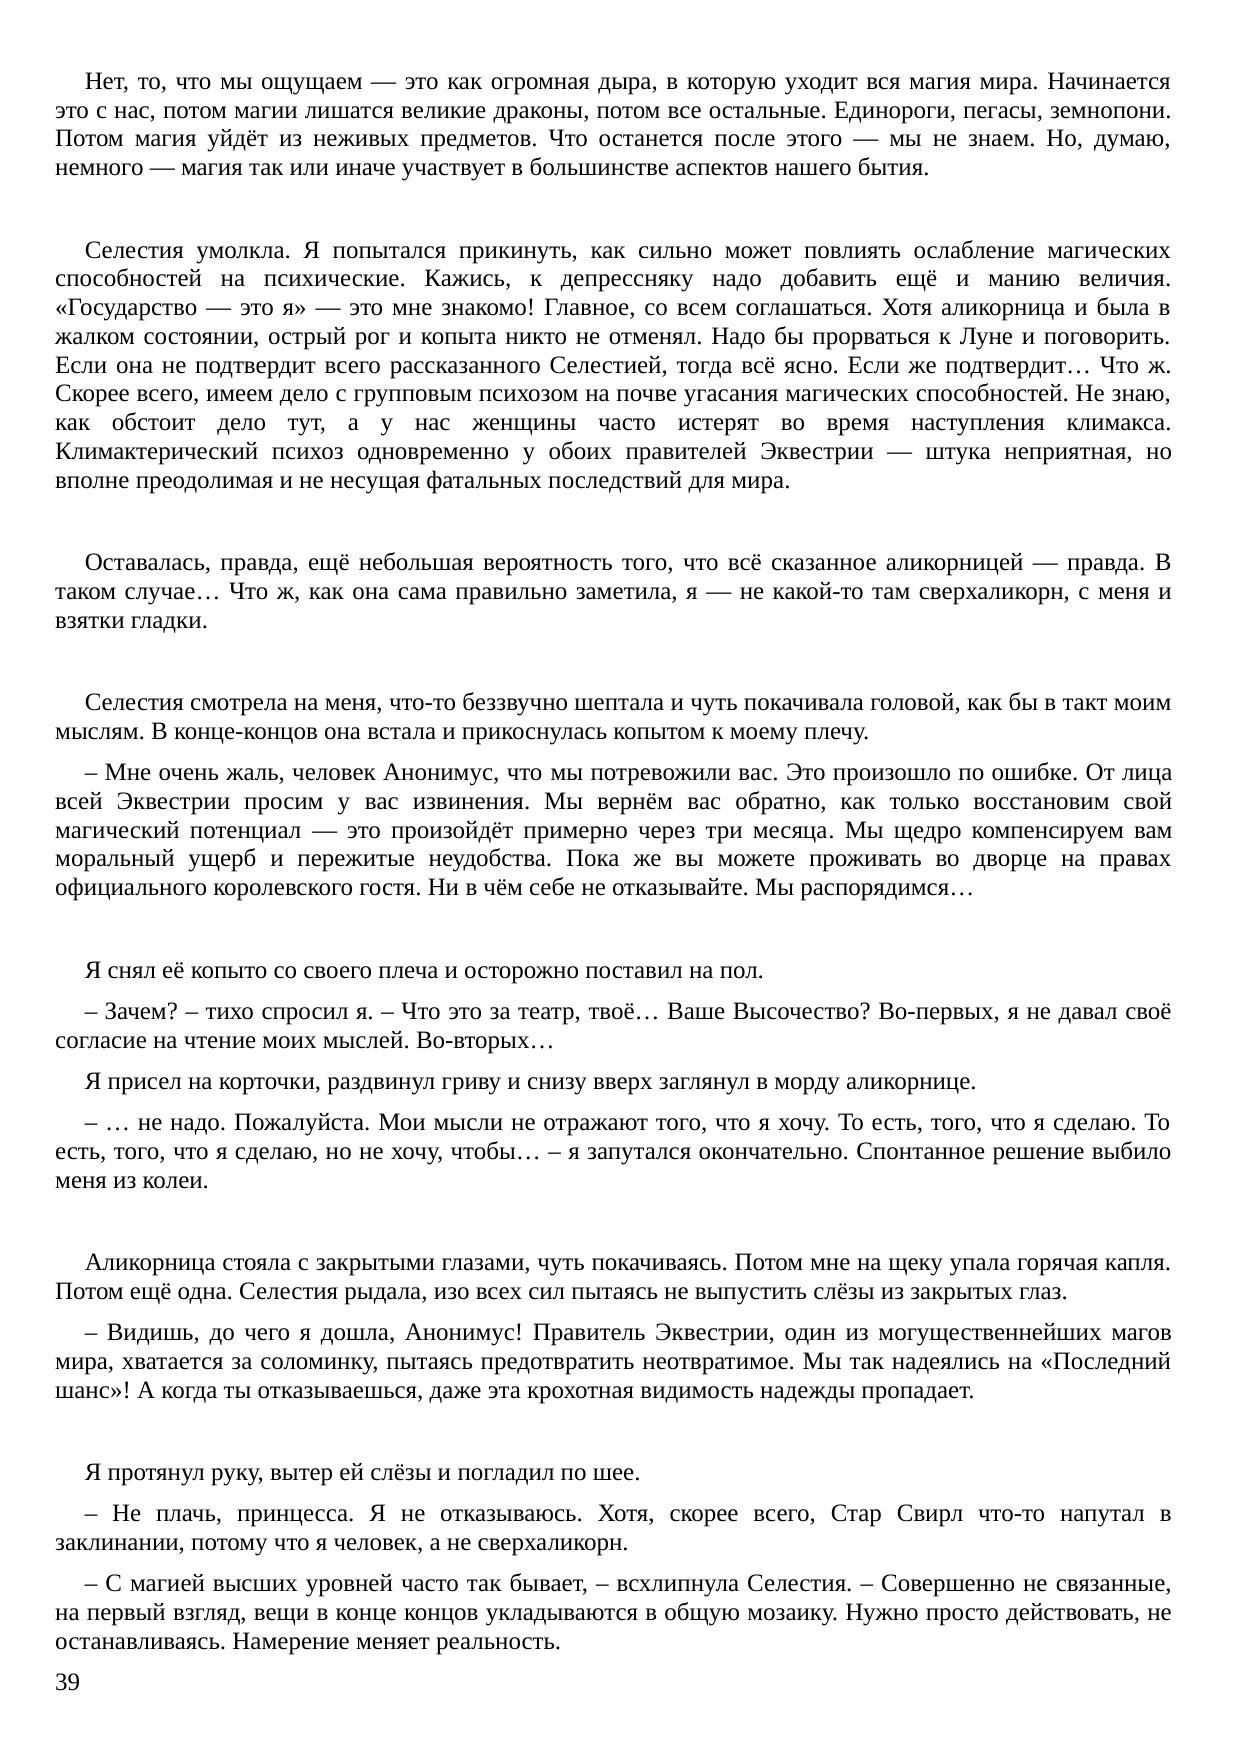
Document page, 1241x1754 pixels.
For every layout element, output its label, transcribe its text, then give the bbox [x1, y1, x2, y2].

text Я протянул руку, вытер ей слёзы и погладил по шее. [55, 1457, 1173, 1486]
text Селестия смотрела на меня, что-то беззвучно шептала и чуть покачивала головой, как бы в такт моим мыслям. В конце-концов она встала и прикоснулась копытом к моему плечу. [55, 687, 1173, 745]
text – … не надо. Пожалуйста. Мои мысли не отражают того, что я хочу. То есть, того, что я сделаю. То есть, того, что я сделаю, но не хочу, чтобы… – я запутался окончательно. Спонтанное решение выбило меня из колеи. [55, 1107, 1173, 1193]
text Селестия умолкла. Я попытался прикинуть, как сильно может повлиять ослабление магических способностей на психические. Кажись, к депрессняку надо добавить ещё и манию величия. «Государство — это я» — это мне знакомо! Главное, со всем соглашаться. Хотя аликорница и была в жалком состоянии, острый рог и копыта никто не отменял. Надо бы прорваться к Луне и поговорить. Если она не подтвердит всего рассказанного Селестией, тогда всё ясно. Если же подтвердит… Что ж. Скорее всего, имеем дело с групповым психозом на почве угасания магических способностей. Не знаю, как обстоит дело тут, а у нас женщины часто истерят во время наступления климакса. Климактерический психоз одновременно у обоих правителей Эквестрии — штука неприятная, но вполне преодолимая и не несущая фатальных последствий для мира. [55, 235, 1173, 493]
text Я снял её копыто со своего плеча и осторожно поставил на пол. [55, 955, 1173, 983]
text – Зачем? – тихо спросил я. – Что это за театр, твоё… Ваше Высочество? Во-первых, я не давал своё согласие на чтение моих мыслей. Во-вторых… [55, 996, 1173, 1053]
text – Видишь, до чего я дошла, Анонимус! Правитель Эквестрии, один из могущественнейших магов мира, хватается за соломинку, пытаясь предотвратить неотвратимое. Мы так надеялись на «Последний шанс»! А когда ты отказываешься, даже эта крохотная видимость надежды пропадает. [55, 1317, 1173, 1403]
text Нет, то, что мы ощущаем — это как огромная дыра, в которую уходит вся магия мира. Начинается это с нас, потом магии лишатся великие драконы, потом все остальные. Единороги, пегасы, земнопони. Потом магия уйдёт из неживых предметов. Что останется после этого — мы не знаем. Но, думаю, немного — магия так или иначе участвует в большинстве аспектов нашего бытия. [55, 66, 1173, 181]
text Я присел на корточки, раздвинул гриву и снизу вверх заглянул в морду аликорнице. [55, 1066, 1173, 1095]
text – С магией высших уровней часто так бывает, – всхлипнула Селестия. – Совершенно не связанные, на первый взгляд, вещи в конце концов укладываются в общую мозаику. Нужно просто действовать, не останавливаясь. Намерение меняет реальность. [55, 1568, 1173, 1655]
text – Мне очень жаль, человек Анонимус, что мы потревожили вас. Это произошло по ошибке. От лица всей Эквестрии просим у вас извинения. Мы вернём вас обратно, как только восстановим свой магический потенциал — это произойдёт примерно через три месяца. Мы щедро компенсируем вам моральный ущерб и пережитые неудобства. Пока же вы можете проживать во дворце на правах официального королевского гостя. Ни в чём себе не отказывайте. Мы распорядимся… [55, 757, 1173, 901]
text Аликорница стояла с закрытыми глазами, чуть покачиваясь. Потом мне на щеку упала горячая капля. Потом ещё одна. Селестия рыдала, изо всех сил пытаясь не выпустить слёзы из закрытых глаз. [55, 1247, 1173, 1305]
text – Не плачь, принцесса. Я не отказываюсь. Хотя, скорее всего, Стар Свирл что-то напутал в заклинании, потому что я человек, а не сверхаликорн. [55, 1498, 1173, 1556]
text Оставалась, правда, ещё небольшая вероятность того, что всё сказанное аликорницей — правда. В таком случае… Что ж, как она сама правильно заметила, я — не какой-то там сверхаликорн, с меня и взятки гладки. [55, 547, 1173, 633]
